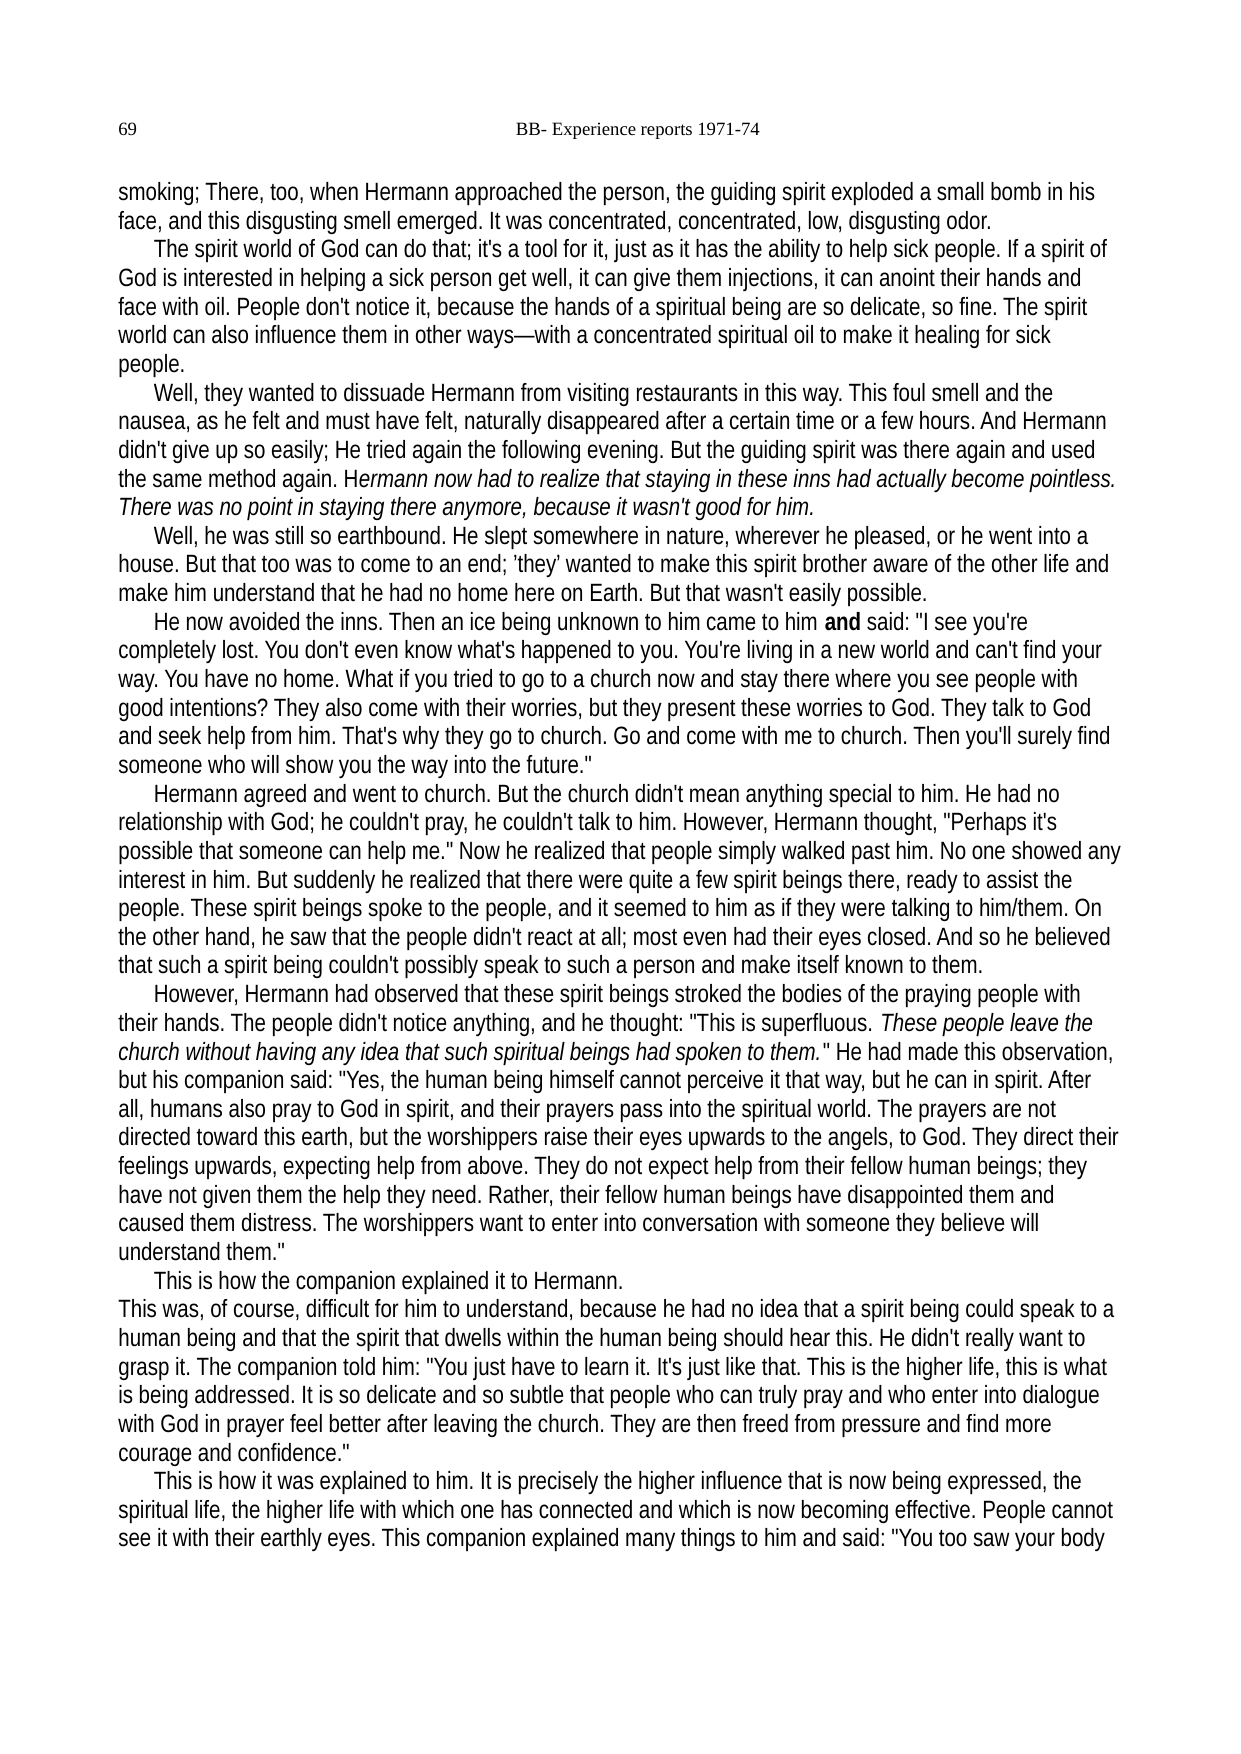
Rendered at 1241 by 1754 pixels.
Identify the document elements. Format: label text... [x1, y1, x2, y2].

text However, Hermann had observed that these spirit beings stroked the bodies of the praying people with their hands. The people didn't notice anything, and he thought: "This is superfluous. These people leave the church without having any idea that such spiritual beings had spoken to them." He had made this observation, but his companion said: "Yes, the human being himself cannot perceive it that way, but he can in spirit. After all, humans also pray to God in spirit, and their prayers pass into the spiritual world. The prayers are not directed toward this earth, but the worshippers raise their eyes upwards to the angels, to God. They direct their feelings upwards, expecting help from above. They do not expect help from their fellow human beings; they have not given them the help they need. Rather, their fellow human beings have disappointed them and caused them distress. The worshippers want to enter into conversation with someone they believe will understand them." [118, 979, 1123, 1266]
text smoking; There, too, when Hermann approached the person, the guiding spirit exploded a small bomb in his face, and this disgusting smell emerged. It was concentrated, concentrated, low, disgusting odor. [118, 177, 1123, 234]
text The spirit world of God can do that; it's a tool for it, just as it has the ability to help sick people. If a spirit of God is interested in helping a sick person get well, it can give them injections, it can anoint their hands and face with oil. People don't notice it, because the hands of a spiritual being are so delicate, so fine. The spirit world can also influence them in other ways—with a concentrated spiritual oil to make it healing for sick people. [118, 234, 1123, 378]
text This was, of course, difficult for him to understand, because he had no idea that a spirit being could speak to a human being and that the spirit that dwells within the human being should hear this. He didn't really want to grasp it. The companion told him: "You just have to learn it. It's just like that. This is the higher life, this is what is being addressed. It is so delicate and so subtle that people who can truly pray and who enter into dialogue with God in prayer feel better after leaving the church. They are then freed from pressure and find more courage and confidence." [118, 1294, 1123, 1466]
text Hermann agreed and went to church. But the church didn't mean anything special to him. He had no relationship with God; he couldn't pray, he couldn't talk to him. However, Hermann thought, "Perhaps it's possible that someone can help me." Now he realized that people simply walked past him. No one showed any interest in him. But suddenly he realized that there were quite a few spirit beings there, ready to assist the people. These spirit beings spoke to the people, and it seemed to him as if they were talking to him/them. On the other hand, he saw that the people didn't react at all; most even had their eyes closed. And so he believed that such a spirit being couldn't possibly speak to such a person and make itself known to them. [118, 779, 1123, 979]
text This is how it was explained to him. It is precisely the higher influence that is now being expressed, the spiritual life, the higher life with which one has connected and which is now becoming effective. People cannot see it with their earthly eyes. This companion explained many things to him and said: "You too saw your body [118, 1466, 1123, 1552]
text This is how the companion explained it to Hermann. [118, 1266, 1123, 1294]
text He now avoided the inns. Then an ice being unknown to him came to him and said: "I see you're completely lost. You don't even know what's happened to you. You're living in a new world and can't find your way. You have no home. What if you tried to go to a church now and stay there where you see people with good intentions? They also come with their worries, but they present these worries to God. They talk to God and seek help from him. That's why they go to church. Go and come with me to church. Then you'll surely find someone who will show you the way into the future." [118, 607, 1123, 779]
text Well, they wanted to dissuade Hermann from visiting restaurants in this way. This foul smell and the nausea, as he felt and must have felt, naturally disappeared after a certain time or a few hours. And Hermann didn't give up so easily; He tried again the following evening. But the guiding spirit was there again and used the same method again. Hermann now had to realize that staying in these inns had actually become pointless. There was no point in staying there anymore, because it wasn't good for him. [118, 378, 1123, 521]
text Well, he was still so earthbound. He slept somewhere in nature, wherever he pleased, or he went into a house. But that too was to come to an end; ’they’ wanted to make this spirit brother aware of the other life and make him understand that he had no home here on Earth. But that wasn't easily possible. [118, 521, 1123, 607]
